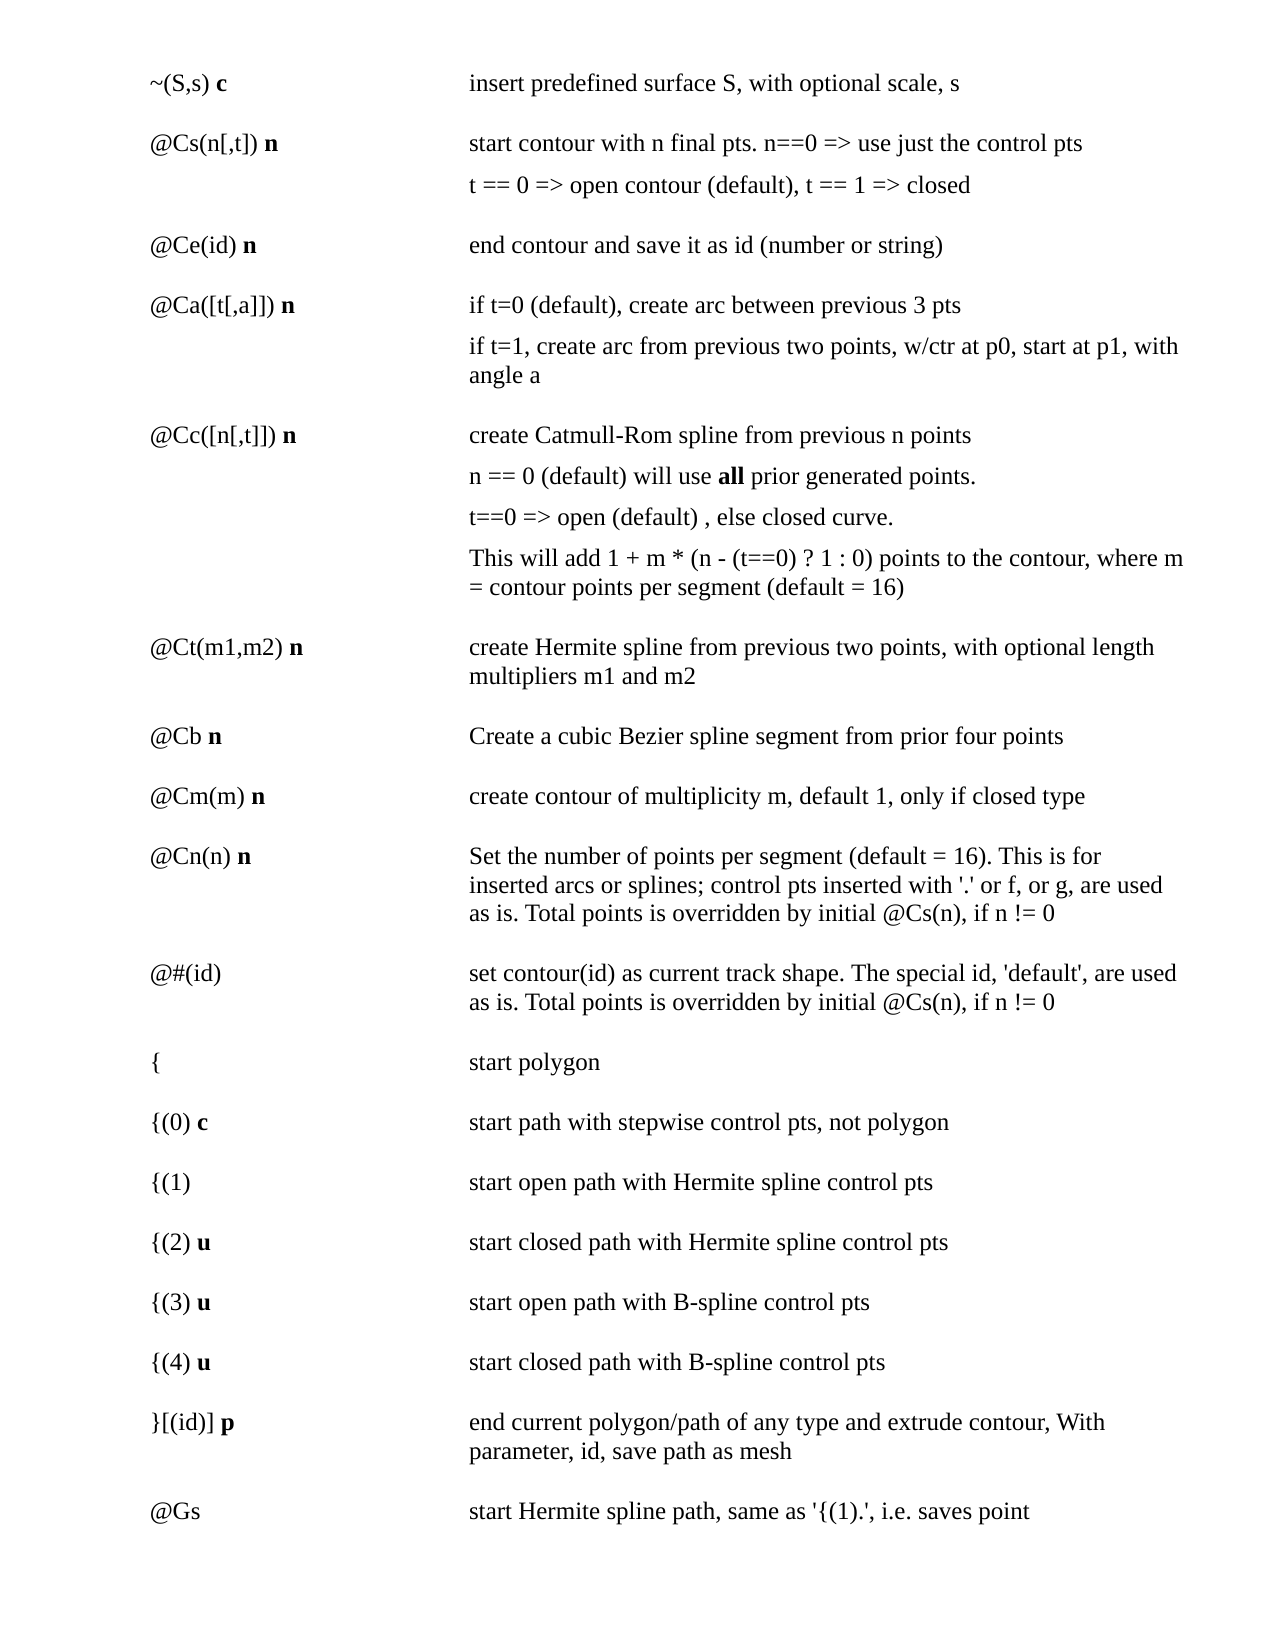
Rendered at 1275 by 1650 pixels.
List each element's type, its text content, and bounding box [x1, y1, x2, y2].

table_cell if t=0 (default), create arc between previous 3 pts if t=1, create arc from previous two points, w/ctr at p0, start at p1, with angle a [460, 280, 1194, 410]
table_cell }[(id)] p [140, 1398, 459, 1487]
table_cell start contour with n final pts. n==0 => use just the control pts t ​=​= 0 => open contour (default), t =​= 1 => closed [460, 119, 1194, 220]
table_cell @Ca([t[,a]]) n [140, 280, 459, 410]
table_cell start open path with Hermite spline control pts [460, 1158, 1194, 1218]
table_cell end current polygon/path of any type and extrude contour, With parameter, id, save path as mesh [460, 1398, 1194, 1487]
table_cell start closed path with B-spline control pts [460, 1338, 1194, 1398]
table_cell set contour(id) as current track shape. The special id, 'default', are used as is. Total points is overridden by initial @Cs(n), if n != 0 [460, 949, 1194, 1038]
table_cell start Hermite spline path, same as '{(1).', i.e. saves point [460, 1487, 1194, 1547]
table_cell @Cc([n[,t]]) n [140, 410, 459, 623]
table_cell start polygon [460, 1038, 1194, 1098]
table_cell start path with stepwise control pts, not polygon [460, 1098, 1194, 1158]
table_cell create contour of multiplicity m, default 1, only if closed type [460, 772, 1194, 832]
table_cell ~(S,s) c [140, 59, 459, 119]
table_cell {(1) [140, 1158, 459, 1218]
table_cell create Catmull-Rom spline from previous n points n == 0 (default) will use all prior generated points. t==0 => open (default) , else closed curve. This will add 1 + m * (n - (t==0) ? 1 : 0) points to the contour, where m = contour points per segment (default = 16) [460, 410, 1194, 623]
table_cell end contour and save it as id (number or string) [460, 220, 1194, 280]
table_cell @Cb n [140, 712, 459, 772]
table_cell {(4) u [140, 1338, 459, 1398]
table_cell @#(id) [140, 949, 459, 1038]
table_cell {(2) u [140, 1218, 459, 1278]
table_cell @Cn(n) n [140, 832, 459, 949]
table_cell insert predefined surface S, with optional scale, s [460, 59, 1194, 119]
table_cell Create a cubic Bezier spline segment from prior four points [460, 712, 1194, 772]
table_cell @Ce(id) n [140, 220, 459, 280]
table_cell @Cm(m) n [140, 772, 459, 832]
table_cell {(0) c [140, 1098, 459, 1158]
table_cell @Cs(n[,t]) n [140, 119, 459, 220]
table_cell start open path with B-spline control pts [460, 1278, 1194, 1338]
table_cell {(3) u [140, 1278, 459, 1338]
table_cell @Ct(m1,m2) n [140, 623, 459, 712]
table_cell @Gs [140, 1487, 459, 1547]
table_cell start closed path with Hermite spline control pts [460, 1218, 1194, 1278]
table_cell create Hermite spline from previous two points, with optional length multipliers m1 and m2 [460, 623, 1194, 712]
table_cell { [140, 1038, 459, 1098]
table_cell Set the number of points per segment (default = 16). This is for inserted arcs or splines; control pts inserted with '.' or f, or g, are used as is. Total points is overridden by initial @Cs(n), if n != 0 [460, 832, 1194, 949]
